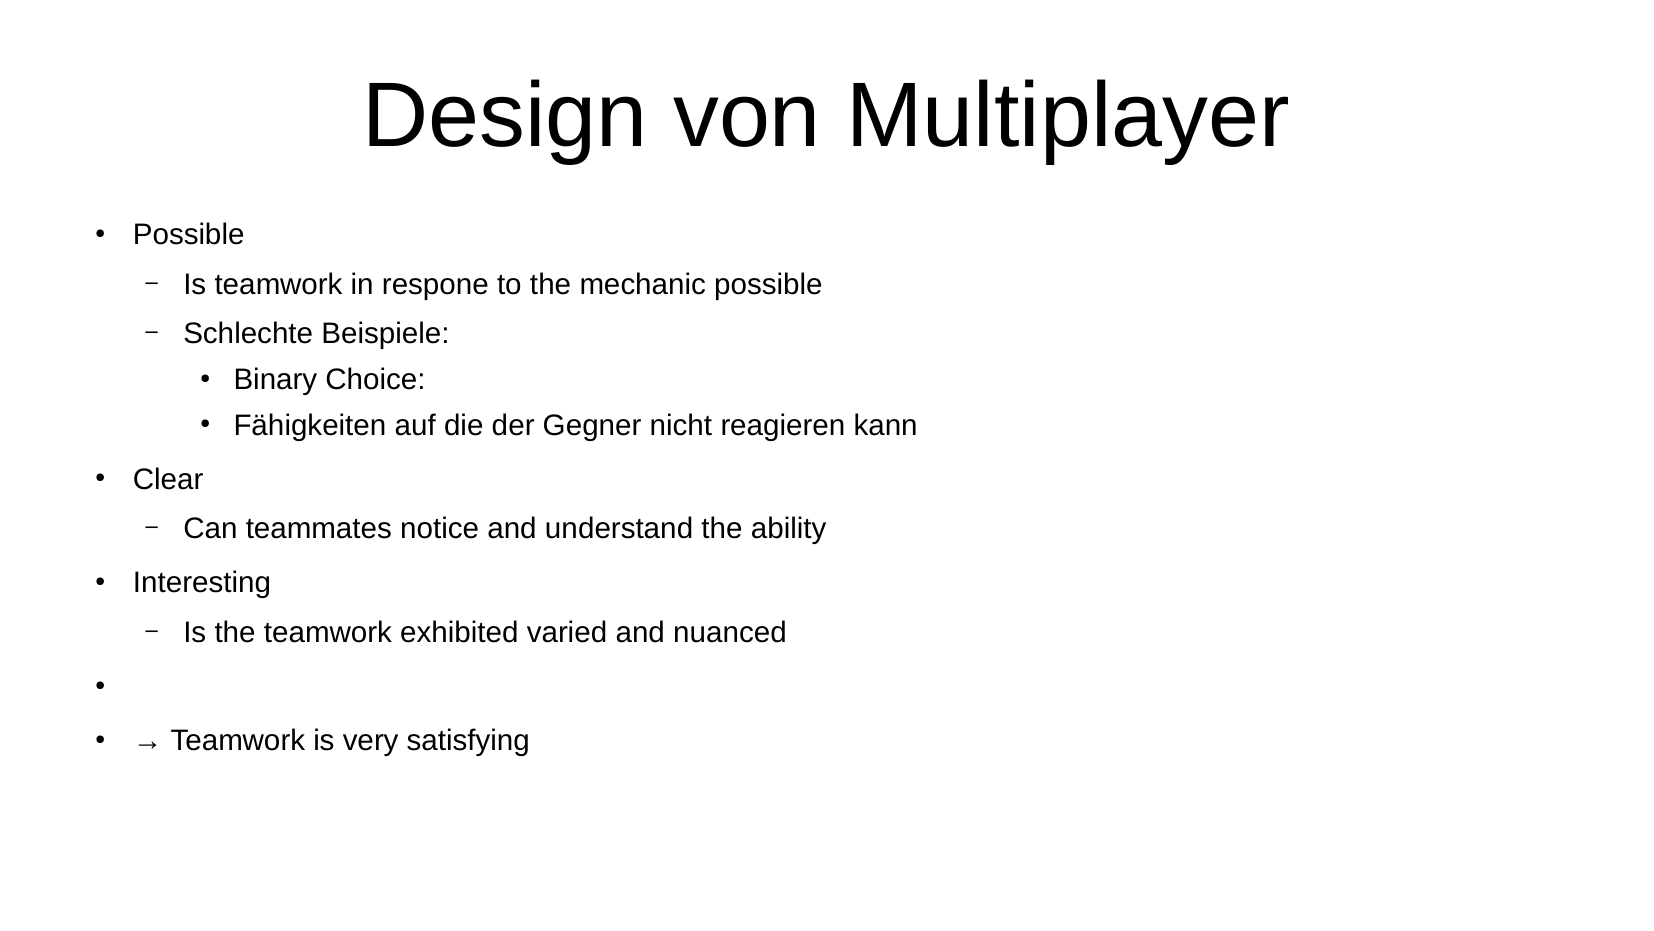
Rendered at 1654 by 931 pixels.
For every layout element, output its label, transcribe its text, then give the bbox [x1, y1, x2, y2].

list Possible Is teamwork in respone to the mechanic possible Schlechte Beispiele: Binary Choice: Fähigkeiten auf die der Gegner nicht reagieren kann Clear Can teammates notice and understand the ability Interesting Is the teamwork exhibited varied and nuanced → Teamwork is very satisfying [82, 217, 1571, 758]
title Design von Multiplayer [82, 37, 1571, 193]
